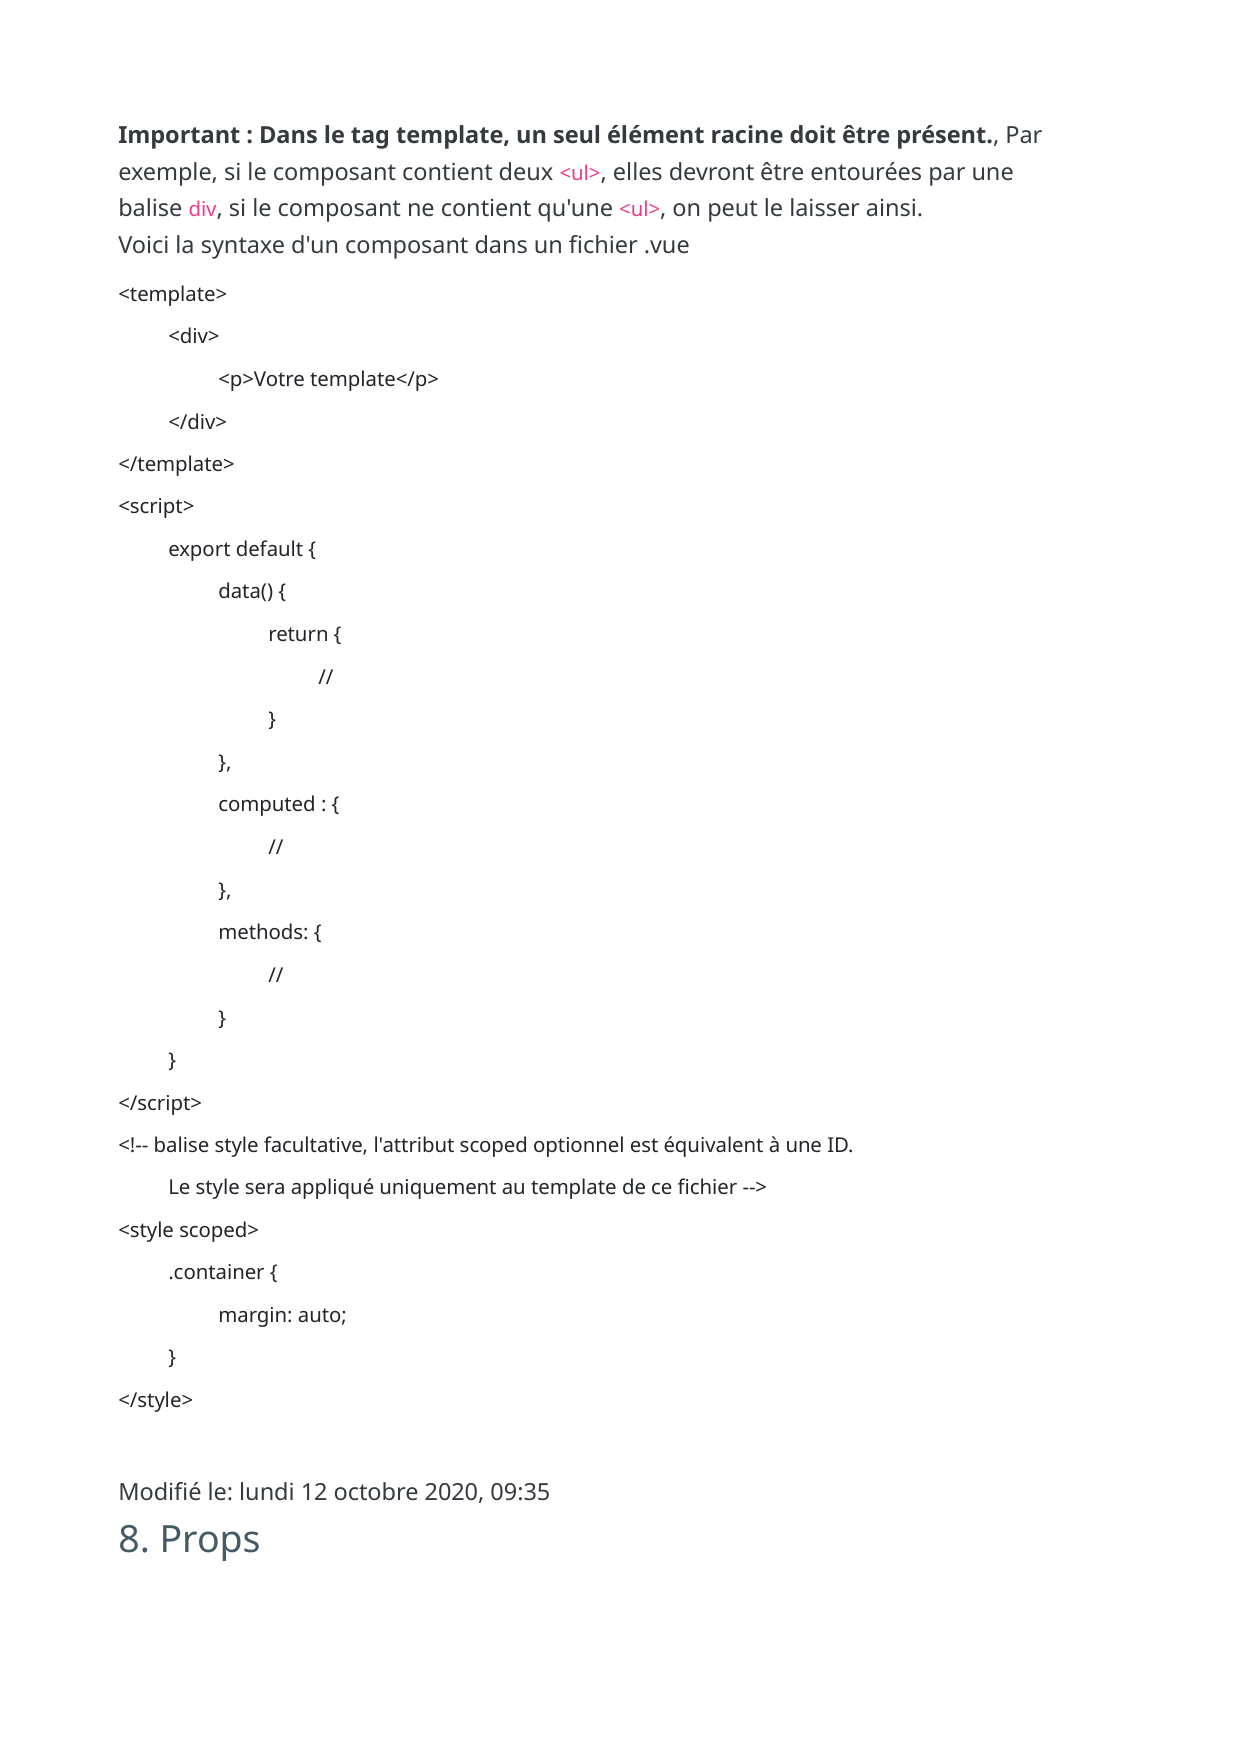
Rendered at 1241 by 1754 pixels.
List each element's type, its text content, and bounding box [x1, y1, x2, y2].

text // [118, 662, 1122, 690]
text </style> [118, 1386, 1122, 1413]
text margin: auto; [118, 1300, 1122, 1328]
text methods: { [118, 918, 1122, 946]
text </script> [118, 1088, 1122, 1116]
text } [118, 705, 1122, 733]
subtitle 8. Props [118, 1512, 1122, 1563]
text } [118, 1046, 1122, 1074]
text <div> [118, 322, 1122, 350]
text return { [118, 620, 1122, 648]
text // [118, 961, 1122, 988]
text <!-- balise style facultative, l'attribut scoped optionnel est équivalent à une ID. [118, 1131, 1122, 1158]
text } [118, 1343, 1122, 1371]
text } [118, 1003, 1122, 1031]
text }, [118, 875, 1122, 903]
text data() { [118, 577, 1122, 605]
text export default { [118, 534, 1122, 562]
text <template> [118, 280, 1122, 307]
text .container { [118, 1258, 1122, 1286]
text computed : { [118, 790, 1122, 818]
text }, [118, 747, 1122, 776]
text </div> [118, 407, 1122, 435]
text Modifié le: lundi 12 octobre 2020, 09:35 [118, 1476, 1122, 1507]
text Le style sera appliqué uniquement au template de ce fichier --> [118, 1173, 1122, 1201]
text <p>Votre template</p> [118, 365, 1122, 393]
text // [118, 833, 1122, 861]
text </template> [118, 450, 1122, 478]
text <script> [118, 492, 1122, 520]
text Important : Dans le tag template, un seul élément racine doit être présent., Par exemple, si le composant contient deux <ul>, elles devront être entourées par une balise div, si le composant ne contient qu'une <ul>, on peut le laisser ainsi. Voici la syntaxe d'un composant dans un fichier .vue [118, 118, 1122, 260]
text <style scoped> [118, 1216, 1122, 1243]
